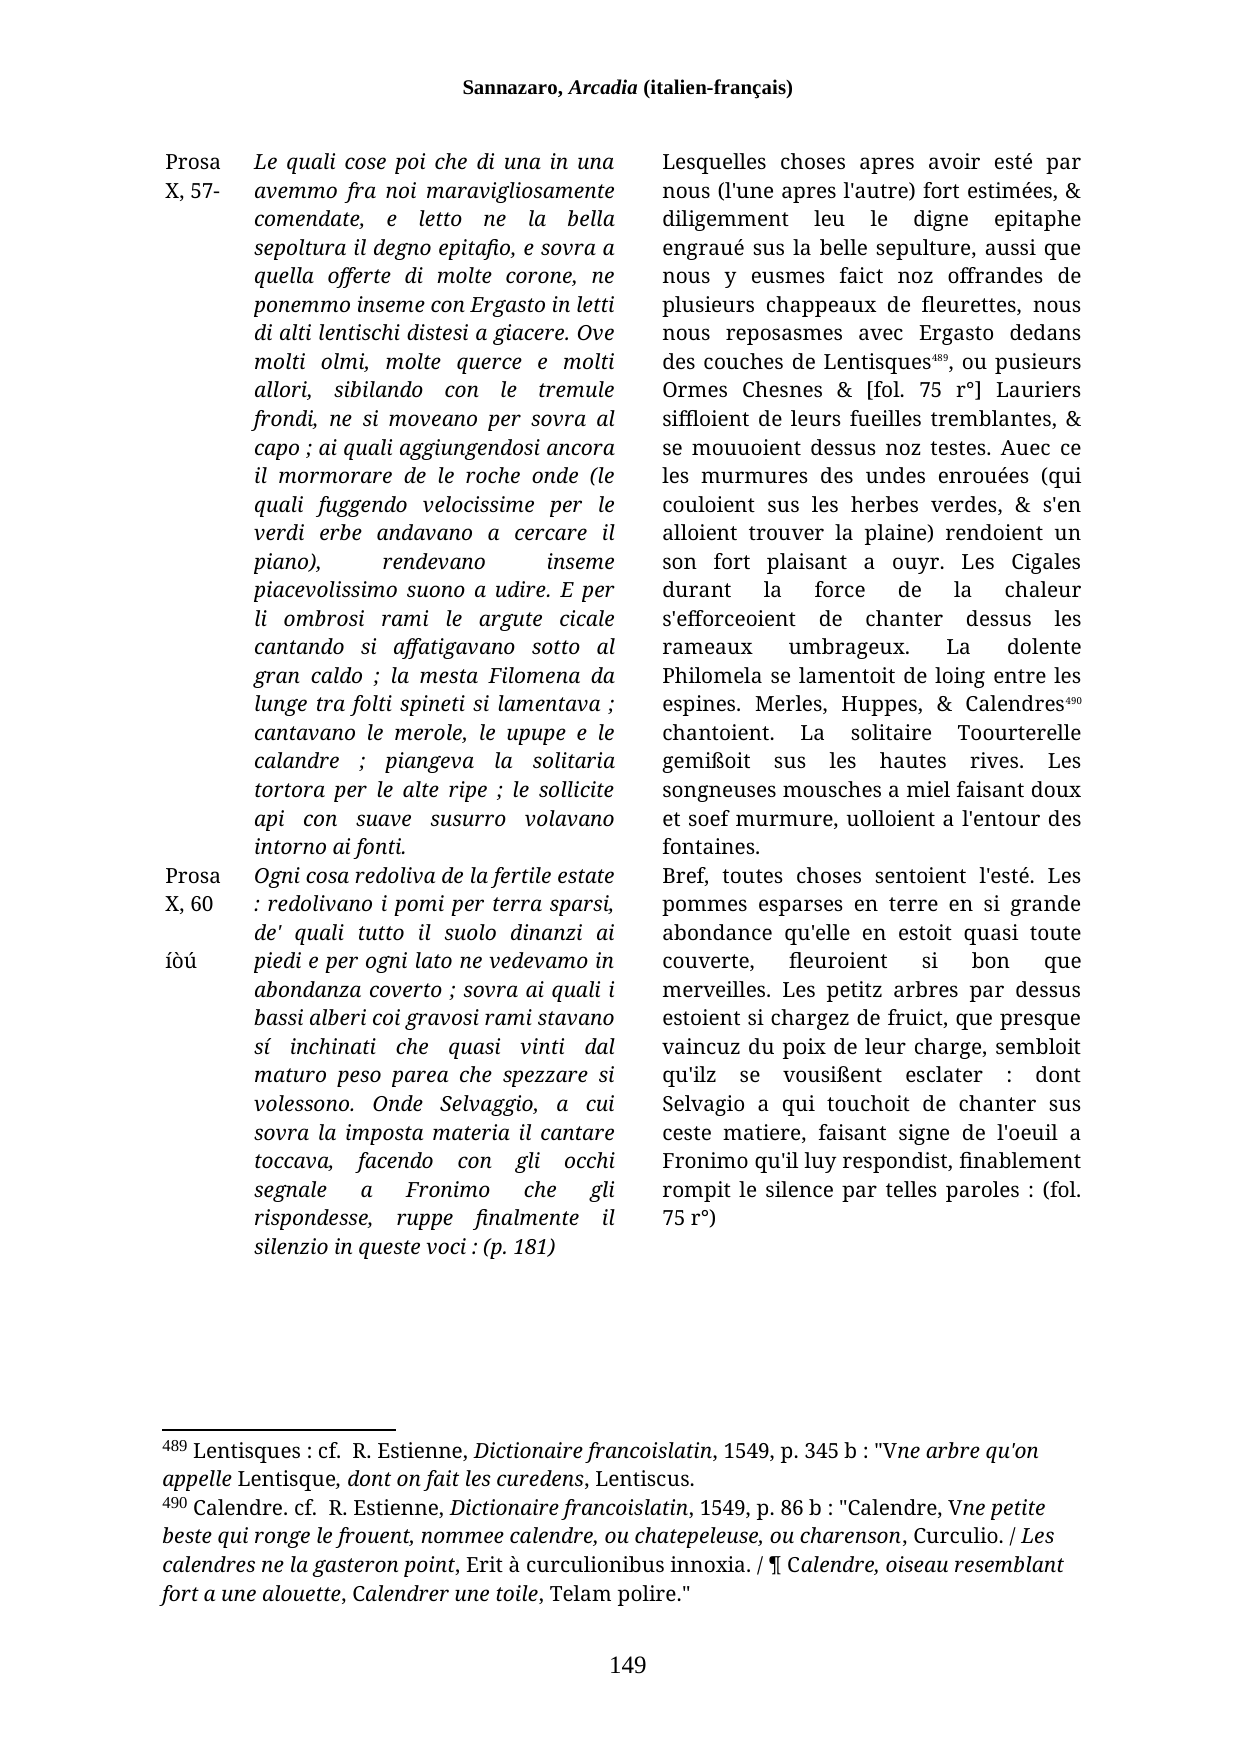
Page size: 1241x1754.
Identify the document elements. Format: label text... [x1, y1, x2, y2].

table_cell [158, 1260, 232, 1289]
table_cell Ogni cosa redoliva de la fertile estate : redolivano i pomi per terra sparsi, de' quali tutto il suolo dinanzi ai piedi e per ogni lato ne vedevamo in abondanza coverto ; sovra ai quali i bassi alberi coi gravosi rami stavano sí inchinati che quasi vinti dal maturo peso parea che spezzare si volessono. Onde Selvaggio, a cui sovra la imposta materia il cantare toccava, facendo con gli occhi segnale a Fronimo che gli rispondesse, ruppe finalmente il silenzio in queste voci : (p. 181) [232, 861, 640, 1260]
table_cell Prosa X, 60 íòú [158, 861, 232, 1260]
table_cell Lesquelles choses apres avoir esté par nous (l'une apres l'autre) fort estimées, & diligemment leu le digne epitaphe engraué sus la belle sepulture, aussi que nous y eusmes faict noz offrandes de plusieurs chappeaux de fleurettes, nous nous reposasmes avec Ergasto dedans des couches de Lentisques, ou pusieurs Ormes Chesnes & [fol. 75 r°] Lauriers siffloient de leurs fueilles tremblantes, & se mouuoient dessus noz testes. Auec ce les murmures des undes enrouées (qui couloient sus les herbes verdes, & s'en alloient trouver la plaine) rendoient un son fort plaisant a ouyr. Les Cigales durant la force de la chaleur s'efforceoient de chanter dessus les rameaux umbrageux. La dolente Philomela se lamentoit de loing entre les espines. Merles, Huppes, & Calendres chantoient. La solitaire Toourterelle gemißoit sus les hautes rives. Les songneuses mousches a miel faisant doux et soef murmure, uolloient a l'entour des fontaines. [640, 147, 1104, 861]
table_cell Bref, toutes choses sentoient l'esté. Les pommes esparses en terre en si grande abondance qu'elle en estoit quasi toute couverte, fleuroient si bon que merveilles. Les petitz arbres par dessus estoient si chargez de fruict, que presque vaincuz du poix de leur charge, sembloit qu'ilz se vousißent esclater : dont Selvagio a qui touchoit de chanter sus ceste matiere, faisant signe de l'oeuil a Fronimo qu'il luy respondist, finablement rompit le silence par telles paroles : (fol. 75 r°) [640, 861, 1104, 1260]
table_cell [640, 1260, 1104, 1289]
table_cell Prosa X, 57- [158, 147, 232, 861]
table_cell [232, 1260, 640, 1289]
table_cell Le quali cose poi che di una in una avemmo fra noi maravigliosamente comendate, e letto ne la bella sepoltura il degno epitafio, e sovra a quella offerte di molte corone, ne ponemmo inseme con Ergasto in letti di alti lentischi distesi a giacere. Ove molti olmi, molte querce e molti allori, sibilando con le tremule frondi, ne si moveano per sovra al capo ; ai quali aggiungendosi ancora il mormorare de le roche onde (le quali fuggendo velocissime per le verdi erbe andavano a cercare il piano), rendevano inseme piacevolissimo suono a udire. E per li ombrosi rami le argute cicale cantando si affatigavano sotto al gran caldo ; la mesta Filomena da lunge tra folti spineti si lamentava ; cantavano le merole, le upupe e le calandre ; piangeva la solitaria tortora per le alte ripe ; le sollicite api con suave susurro volavano intorno ai fonti. [232, 147, 640, 861]
